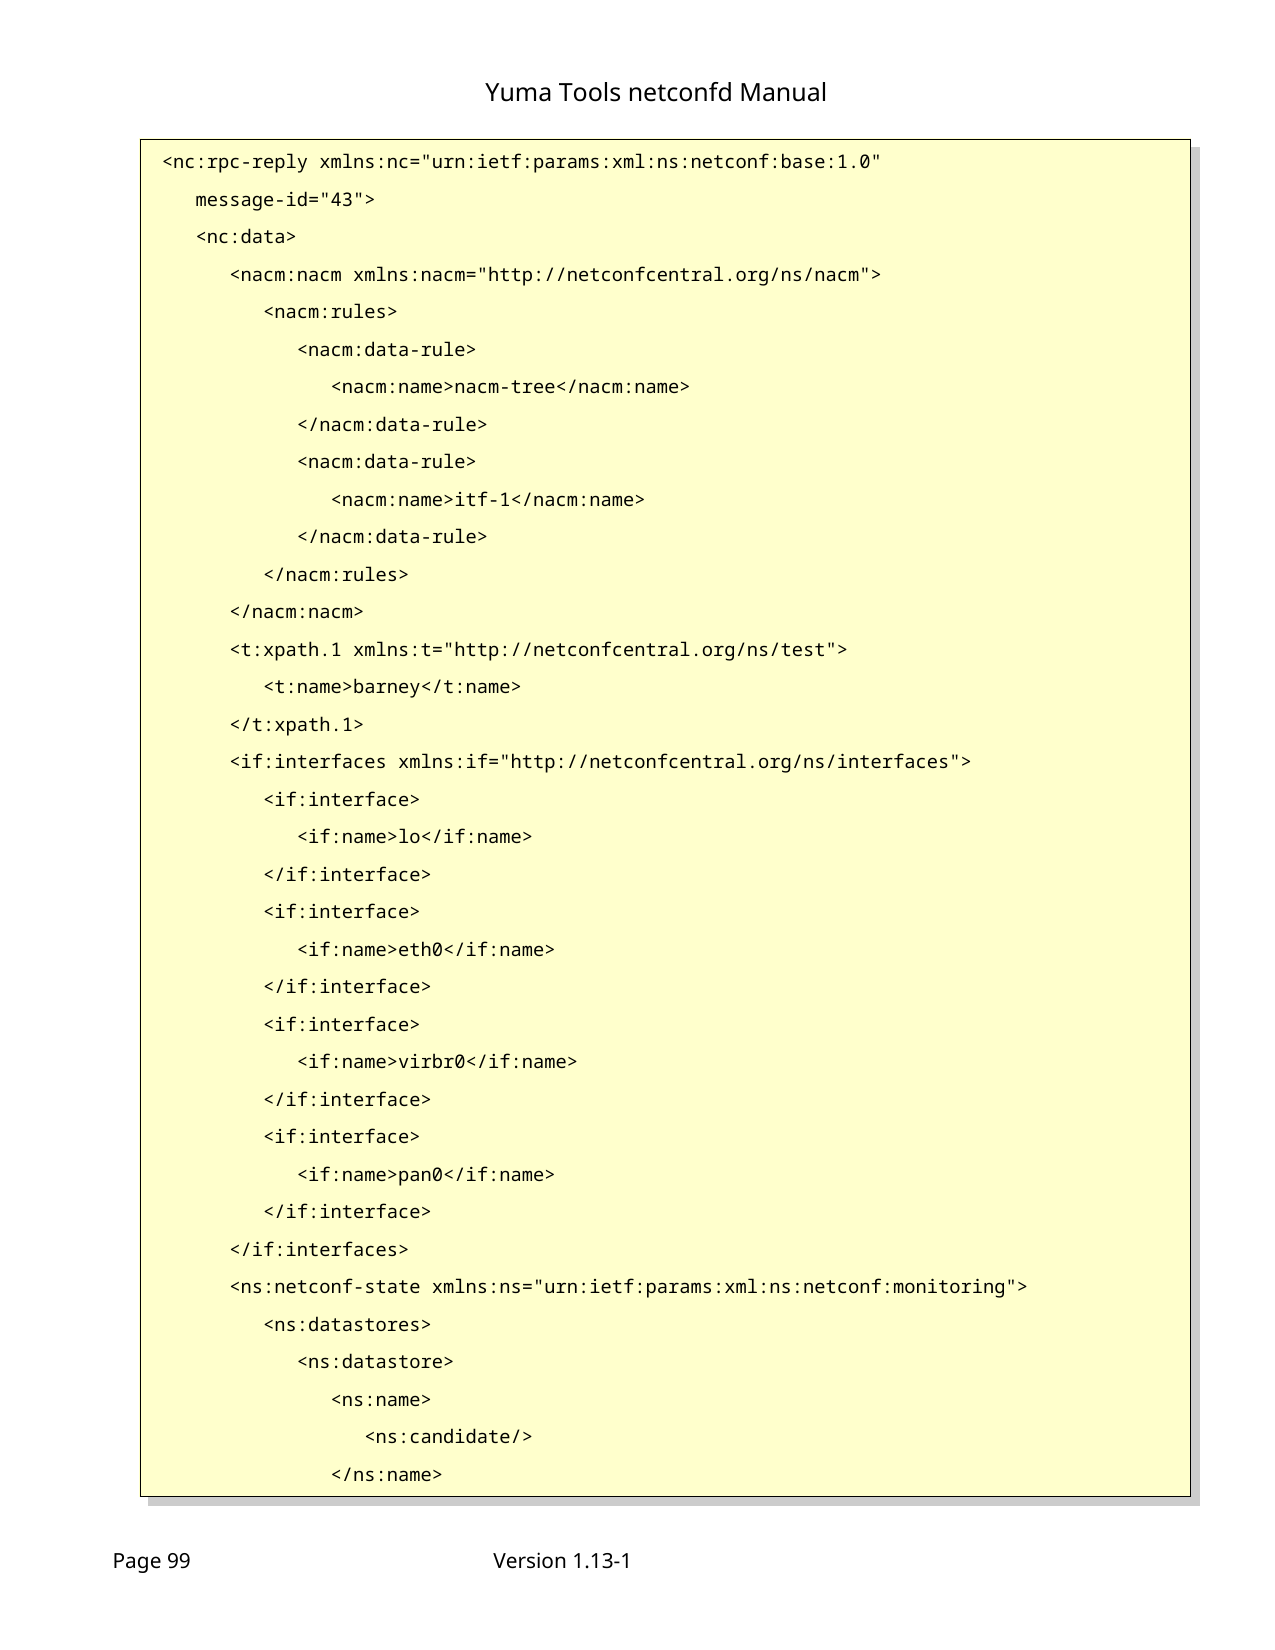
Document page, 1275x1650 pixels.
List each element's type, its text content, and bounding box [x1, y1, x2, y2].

text </t:xpath.1> [141, 701, 1190, 737]
text <if:name>lo</if:name> [141, 813, 1190, 849]
text <if:interface> [141, 888, 1190, 924]
text <if:interface> [141, 1001, 1190, 1037]
text <nacm:rules> [141, 288, 1190, 324]
text <if:interface> [141, 1113, 1190, 1149]
text </if:interface> [141, 963, 1190, 999]
text <ns:datastores> [141, 1301, 1190, 1337]
text <t:name>barney</t:name> [141, 663, 1190, 699]
text <ns:candidate/> [141, 1413, 1190, 1449]
text </ns:name> [141, 1451, 1190, 1496]
text <t:xpath.1 xmlns:t="http://netconfcentral.org/ns/test"> [141, 626, 1190, 662]
text message-id="43"> [141, 176, 1190, 212]
text </if:interfaces> [141, 1226, 1190, 1262]
text </nacm:nacm> [141, 588, 1190, 624]
text </nacm:data-rule> [141, 513, 1190, 549]
text <if:interface> [141, 776, 1190, 812]
text <nc:rpc-reply xmlns:nc="urn:ietf:params:xml:ns:netconf:base:1.0" [141, 140, 1190, 174]
text </nacm:data-rule> [141, 401, 1190, 437]
text <nacm:name>nacm-tree</nacm:name> [141, 363, 1190, 399]
text <ns:datastore> [141, 1338, 1190, 1374]
text <if:interfaces xmlns:if="http://netconfcentral.org/ns/interfaces"> [141, 738, 1190, 774]
text <ns:name> [141, 1376, 1190, 1412]
text <nacm:nacm xmlns:nacm="http://netconfcentral.org/ns/nacm"> [141, 251, 1190, 287]
text <nacm:name>itf-1</nacm:name> [141, 476, 1190, 512]
text <if:name>pan0</if:name> [141, 1151, 1190, 1187]
text <if:name>eth0</if:name> [141, 926, 1190, 962]
text </if:interface> [141, 851, 1190, 887]
text </if:interface> [141, 1188, 1190, 1224]
text <if:name>virbr0</if:name> [141, 1038, 1190, 1074]
text <nacm:data-rule> [141, 326, 1190, 362]
text <ns:netconf-state xmlns:ns="urn:ietf:params:xml:ns:netconf:monitoring"> [141, 1263, 1190, 1299]
text <nacm:data-rule> [141, 438, 1190, 474]
text </nacm:rules> [141, 551, 1190, 587]
text <nc:data> [141, 213, 1190, 249]
text </if:interface> [141, 1076, 1190, 1112]
